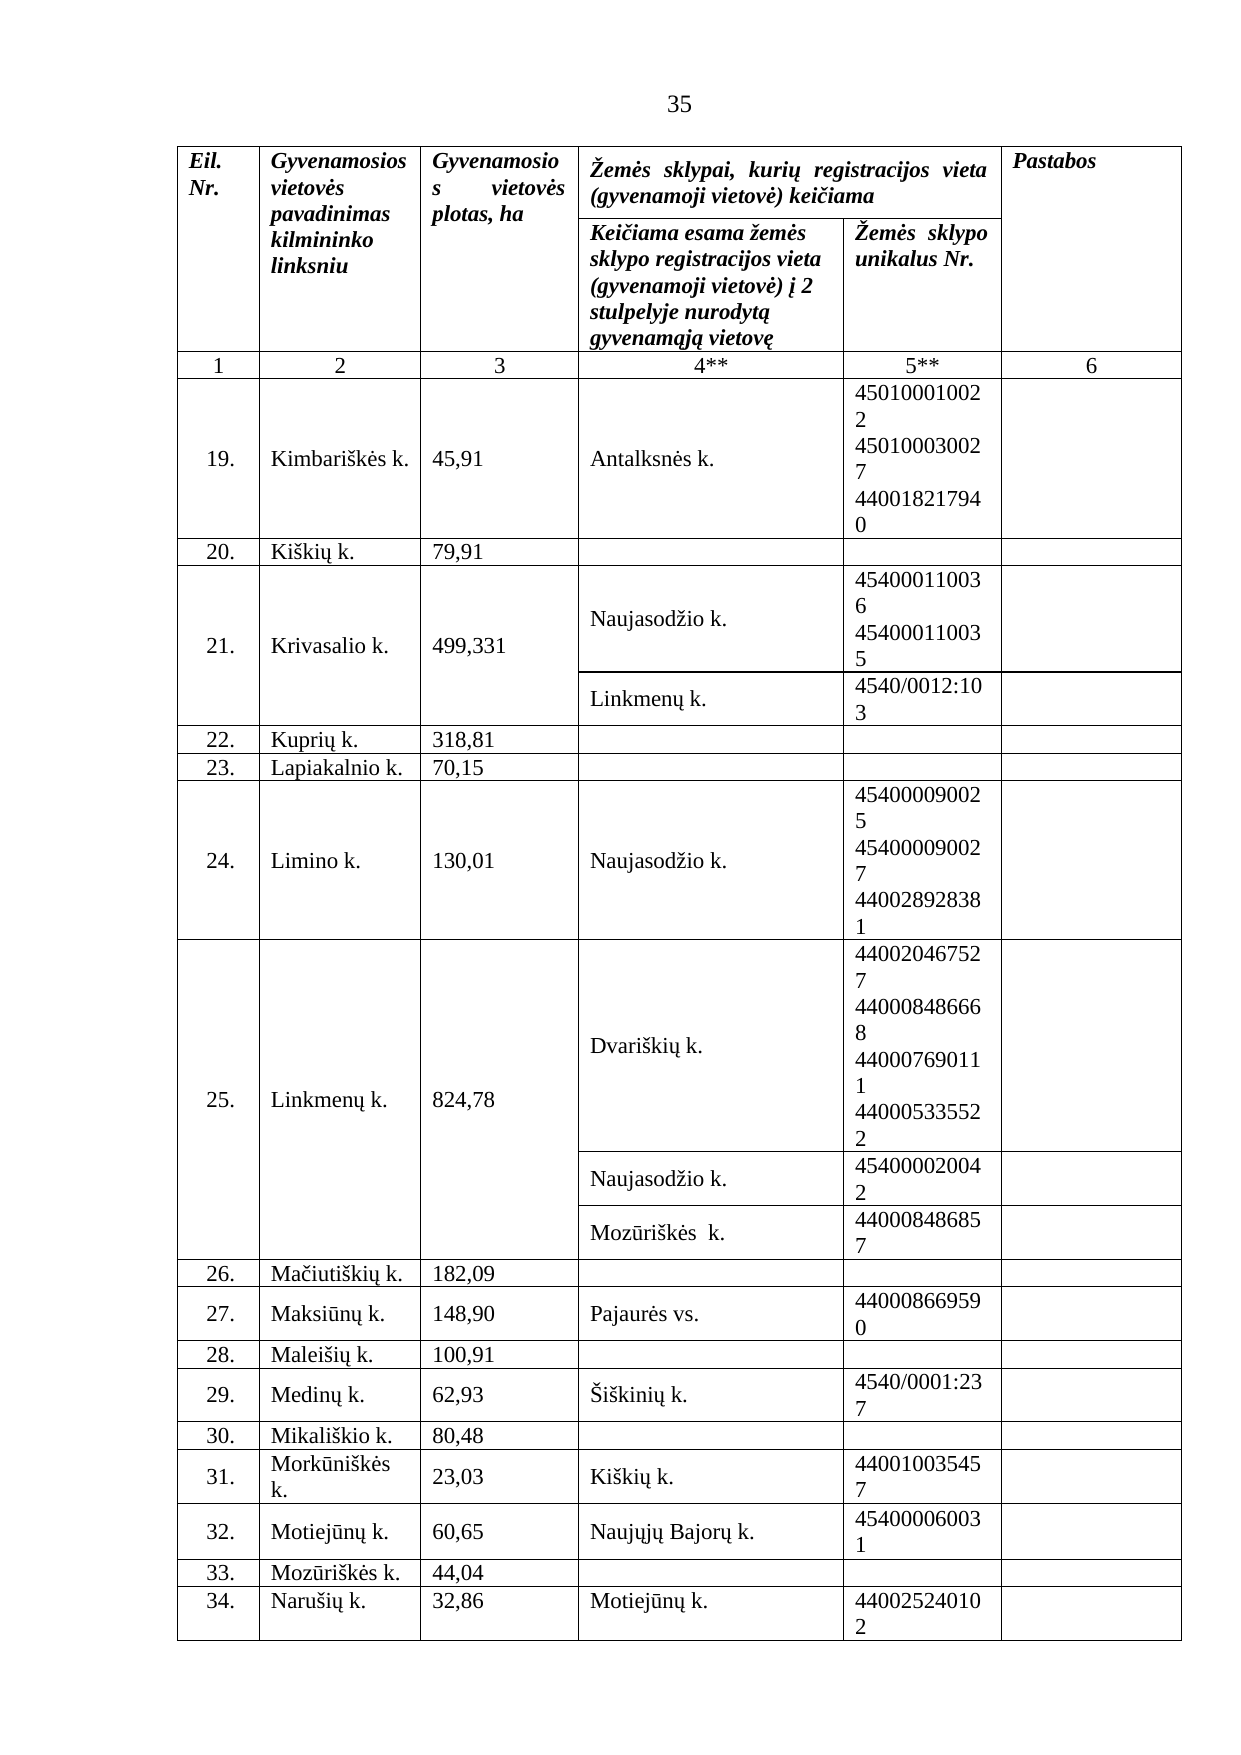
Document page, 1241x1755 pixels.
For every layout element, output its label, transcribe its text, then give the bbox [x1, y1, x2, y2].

table_cell Kiškių k. [260, 539, 420, 565]
table_cell [1002, 1587, 1181, 1640]
table_cell 60,65 [421, 1504, 578, 1558]
table_cell [579, 1260, 843, 1286]
table_cell Limino k. [260, 781, 420, 939]
table_cell Maleišių k. [260, 1341, 420, 1367]
table_cell 130,01 [421, 781, 578, 939]
table_cell [1002, 1206, 1181, 1259]
table_cell 100,91 [421, 1341, 578, 1367]
table_cell 29. [178, 1369, 259, 1421]
table_cell 22. [178, 726, 259, 753]
table_cell 318,81 [421, 726, 578, 753]
table_cell 31. [178, 1450, 259, 1502]
table_cell [1002, 1450, 1181, 1502]
table_cell Mozūriškės k. [579, 1206, 843, 1259]
table_cell Keičiama esama žemės sklypo registracijos vieta (gyvenamoji vietovė) į 2 stulpelyje nurodytą gyvenamąją vietovę [579, 219, 843, 351]
table_cell Narušių k. [260, 1587, 420, 1640]
table_header Žemės sklypai, kurių registracijos vieta (gyvenamoji vietovė) keičiama [579, 147, 1001, 218]
table_cell 6 [1002, 352, 1181, 378]
table_cell [1002, 566, 1181, 671]
table_cell [844, 1260, 1001, 1286]
table_cell 148,90 [421, 1287, 578, 1340]
table_cell 34. [178, 1587, 259, 1640]
table_cell Medinų k. [260, 1369, 420, 1421]
table_cell 1 [178, 352, 259, 378]
table_cell [844, 1560, 1001, 1586]
table_cell 62,93 [421, 1369, 578, 1421]
table_cell Krivasalio k. [260, 566, 420, 725]
table_cell [844, 754, 1001, 780]
table_cell 4** [579, 352, 843, 378]
table_header Eil. Nr. [178, 147, 259, 351]
table_cell Motiejūnų k. [579, 1587, 843, 1640]
table_cell [579, 539, 843, 565]
table_cell Naujasodžio k. [579, 566, 843, 671]
table_cell 44,04 [421, 1560, 578, 1586]
table_cell Motiejūnų k. [260, 1504, 420, 1558]
table_cell 440008669590 [844, 1287, 1001, 1340]
table_cell [579, 1560, 843, 1586]
table_cell Kimbariškės k. [260, 379, 420, 537]
table_cell 182,09 [421, 1260, 578, 1286]
table_cell Morkūniškės k. [260, 1450, 420, 1502]
table_cell Kiškių k. [579, 1450, 843, 1502]
table_cell 440010035457 [844, 1450, 1001, 1502]
table_cell 454000090025 454000090027 440028928381 [844, 781, 1001, 939]
table_cell 27. [178, 1287, 259, 1340]
table_cell 25. [178, 940, 259, 1259]
table_header Pastabos [1002, 147, 1181, 351]
table_cell 454000110036 454000110035 [844, 566, 1001, 671]
table_cell 4540/0001:237 [844, 1369, 1001, 1421]
table_cell 28. [178, 1341, 259, 1367]
table_header Gyvenamosios vietovės plotas, ha [421, 147, 578, 351]
table_cell Lapiakalnio k. [260, 754, 420, 780]
table_cell 824,78 [421, 940, 578, 1259]
table_cell [1002, 726, 1181, 753]
table_cell Žemės sklypo unikalus Nr. [844, 219, 1001, 351]
table_cell 24. [178, 781, 259, 939]
table_cell [844, 726, 1001, 753]
table_cell 440020467527 440008486668 440007690111 440005335522 [844, 940, 1001, 1151]
table_cell [1002, 1504, 1181, 1558]
table_cell 45,91 [421, 379, 578, 537]
table_cell [1002, 1560, 1181, 1586]
table_cell Naujųjų Bajorų k. [579, 1504, 843, 1558]
table_cell 30. [178, 1422, 259, 1449]
table_cell Linkmenų k. [260, 940, 420, 1259]
table_cell 79,91 [421, 539, 578, 565]
table_cell [1002, 1260, 1181, 1286]
table_cell Linkmenų k. [579, 673, 843, 725]
table_cell 20. [178, 539, 259, 565]
table_cell 454000020042 [844, 1152, 1001, 1205]
table_cell [1002, 673, 1181, 725]
table_cell 33. [178, 1560, 259, 1586]
table_cell 80,48 [421, 1422, 578, 1449]
table_cell Pajaurės vs. [579, 1287, 843, 1340]
table_cell 21. [178, 566, 259, 725]
table_cell 32,86 [421, 1587, 578, 1640]
table_cell Mozūriškės k. [260, 1560, 420, 1586]
table_cell [1002, 1152, 1181, 1205]
table_cell Naujasodžio k. [579, 781, 843, 939]
table_cell 440008486857 [844, 1206, 1001, 1259]
table_cell 440025240102 [844, 1587, 1001, 1640]
table_cell [1002, 781, 1181, 939]
table_cell Šiškinių k. [579, 1369, 843, 1421]
table_cell [844, 1422, 1001, 1449]
table_cell 23. [178, 754, 259, 780]
table_cell [1002, 1369, 1181, 1421]
table_cell [1002, 754, 1181, 780]
table_cell 5** [844, 352, 1001, 378]
table_cell Kuprių k. [260, 726, 420, 753]
table_cell 32. [178, 1504, 259, 1558]
table_cell 4540/0012:103 [844, 673, 1001, 725]
table_cell 499,331 [421, 566, 578, 725]
table_cell Dvariškių k. [579, 940, 843, 1151]
table_cell 19. [178, 379, 259, 537]
table_cell [1002, 379, 1181, 537]
table_header Gyvenamosios vietovės pavadinimas kilmininko linksniu [260, 147, 420, 351]
table_cell [844, 1341, 1001, 1367]
table_cell Maksiūnų k. [260, 1287, 420, 1340]
table_cell [1002, 1287, 1181, 1340]
table_cell 23,03 [421, 1450, 578, 1502]
table_cell [1002, 539, 1181, 565]
table_cell 3 [421, 352, 578, 378]
table_cell [579, 754, 843, 780]
table_cell [844, 539, 1001, 565]
table_cell [579, 1341, 843, 1367]
table_cell 454000060031 [844, 1504, 1001, 1558]
table_cell [579, 726, 843, 753]
table_cell Mačiutiškių k. [260, 1260, 420, 1286]
table_cell [579, 1422, 843, 1449]
table_cell [1002, 1341, 1181, 1367]
table_cell [1002, 1422, 1181, 1449]
table_cell 70,15 [421, 754, 578, 780]
table_cell Naujasodžio k. [579, 1152, 843, 1205]
table_cell [1002, 940, 1181, 1151]
table_cell 2 [260, 352, 420, 378]
table_cell Mikališkio k. [260, 1422, 420, 1449]
table_cell 26. [178, 1260, 259, 1286]
table_cell Antalksnės k. [579, 379, 843, 537]
table_cell 450100010022 450100030027 440018217940 [844, 379, 1001, 537]
